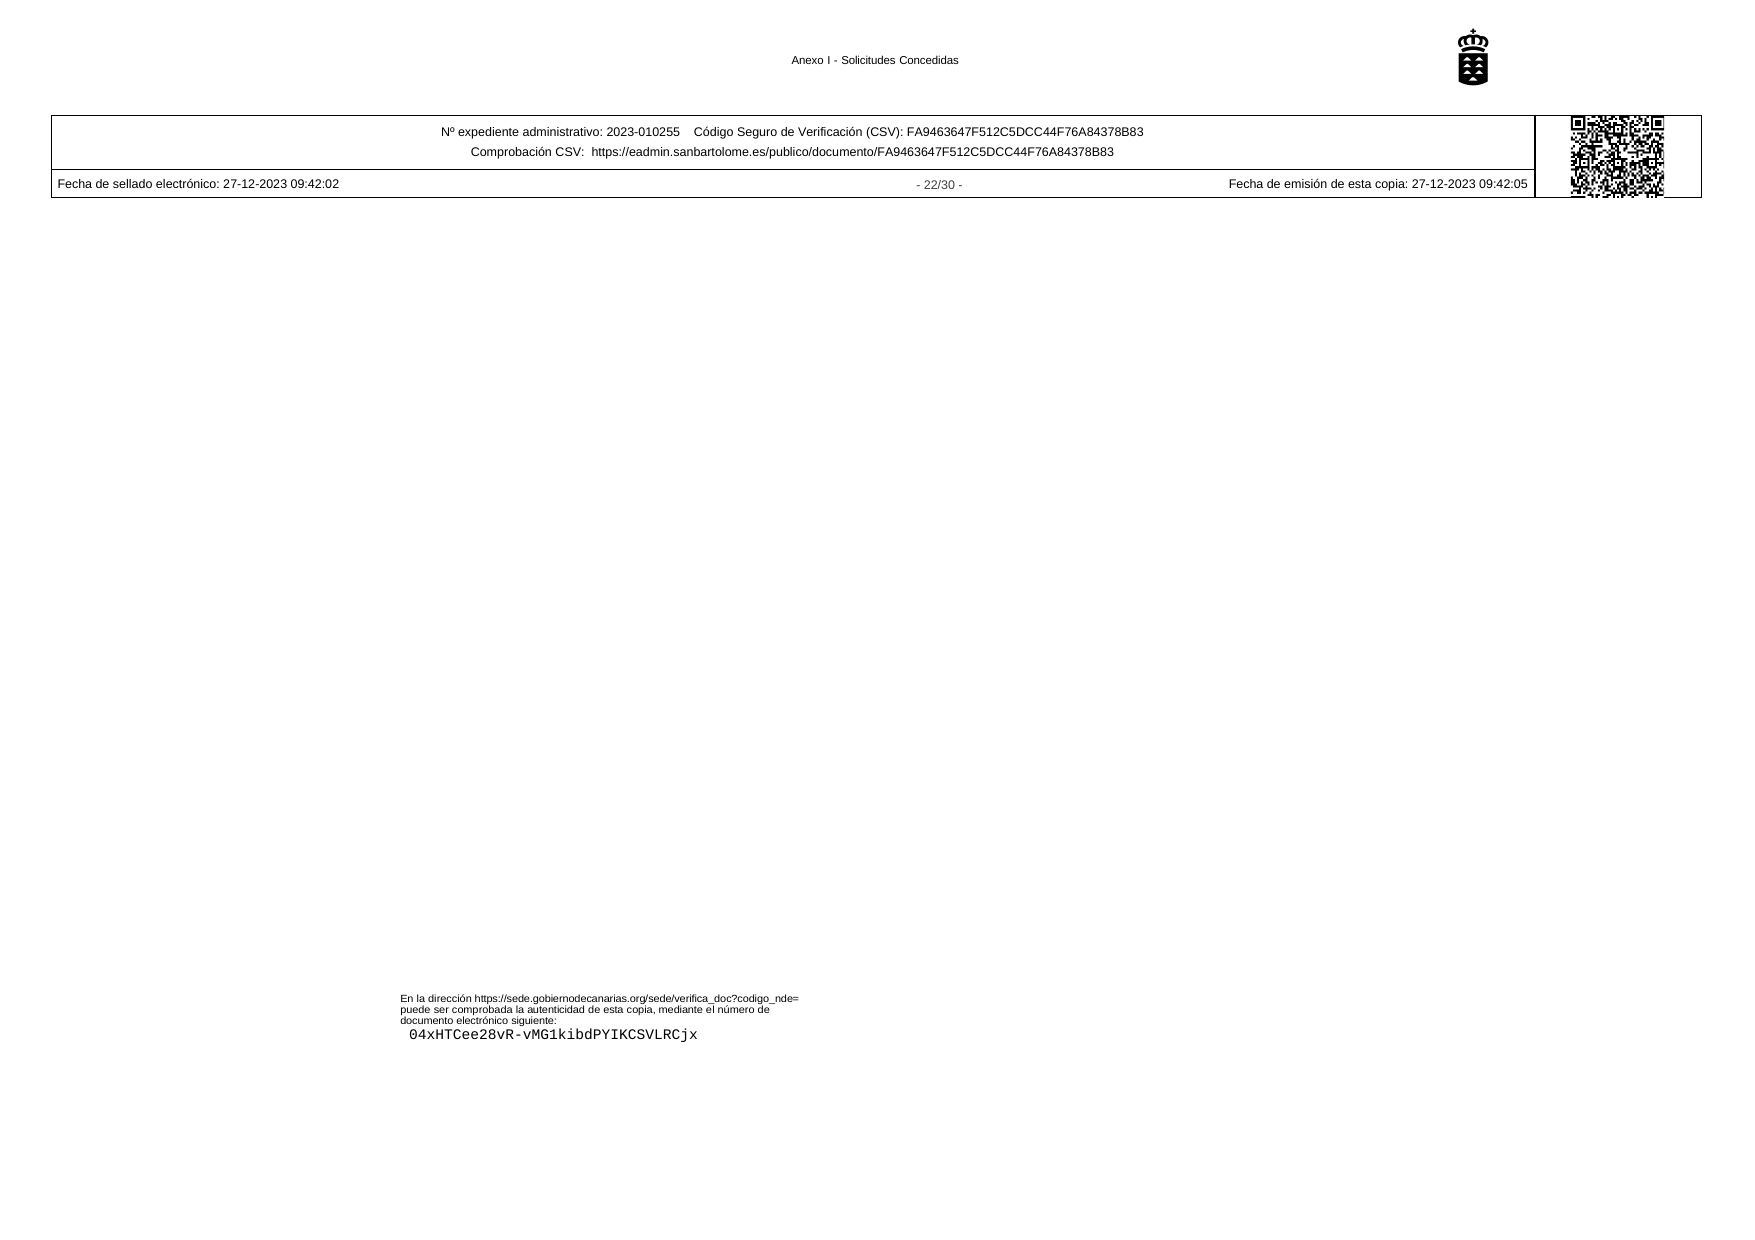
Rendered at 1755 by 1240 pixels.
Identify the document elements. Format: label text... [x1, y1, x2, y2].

table_cell Nº expediente administrativo: 2023-010255 Código Seguro de Verificación (CSV): FA9463647F512C5DCC44F76A84378B83 Comprobación CSV: https://eadmin.sanbartolome.es/publico/documento/FA9463647F512C5DCC44F76A84378B83 [52, 116, 1534, 169]
table_cell Fecha de sellado electrónico: 27-12-2023 09:42:02 - 22/30 - Fecha de emisión de esta copia: 27-12-2023 09:42:05 [52, 170, 1534, 197]
table_header [1536, 116, 1570, 197]
table_header [1665, 116, 1701, 197]
